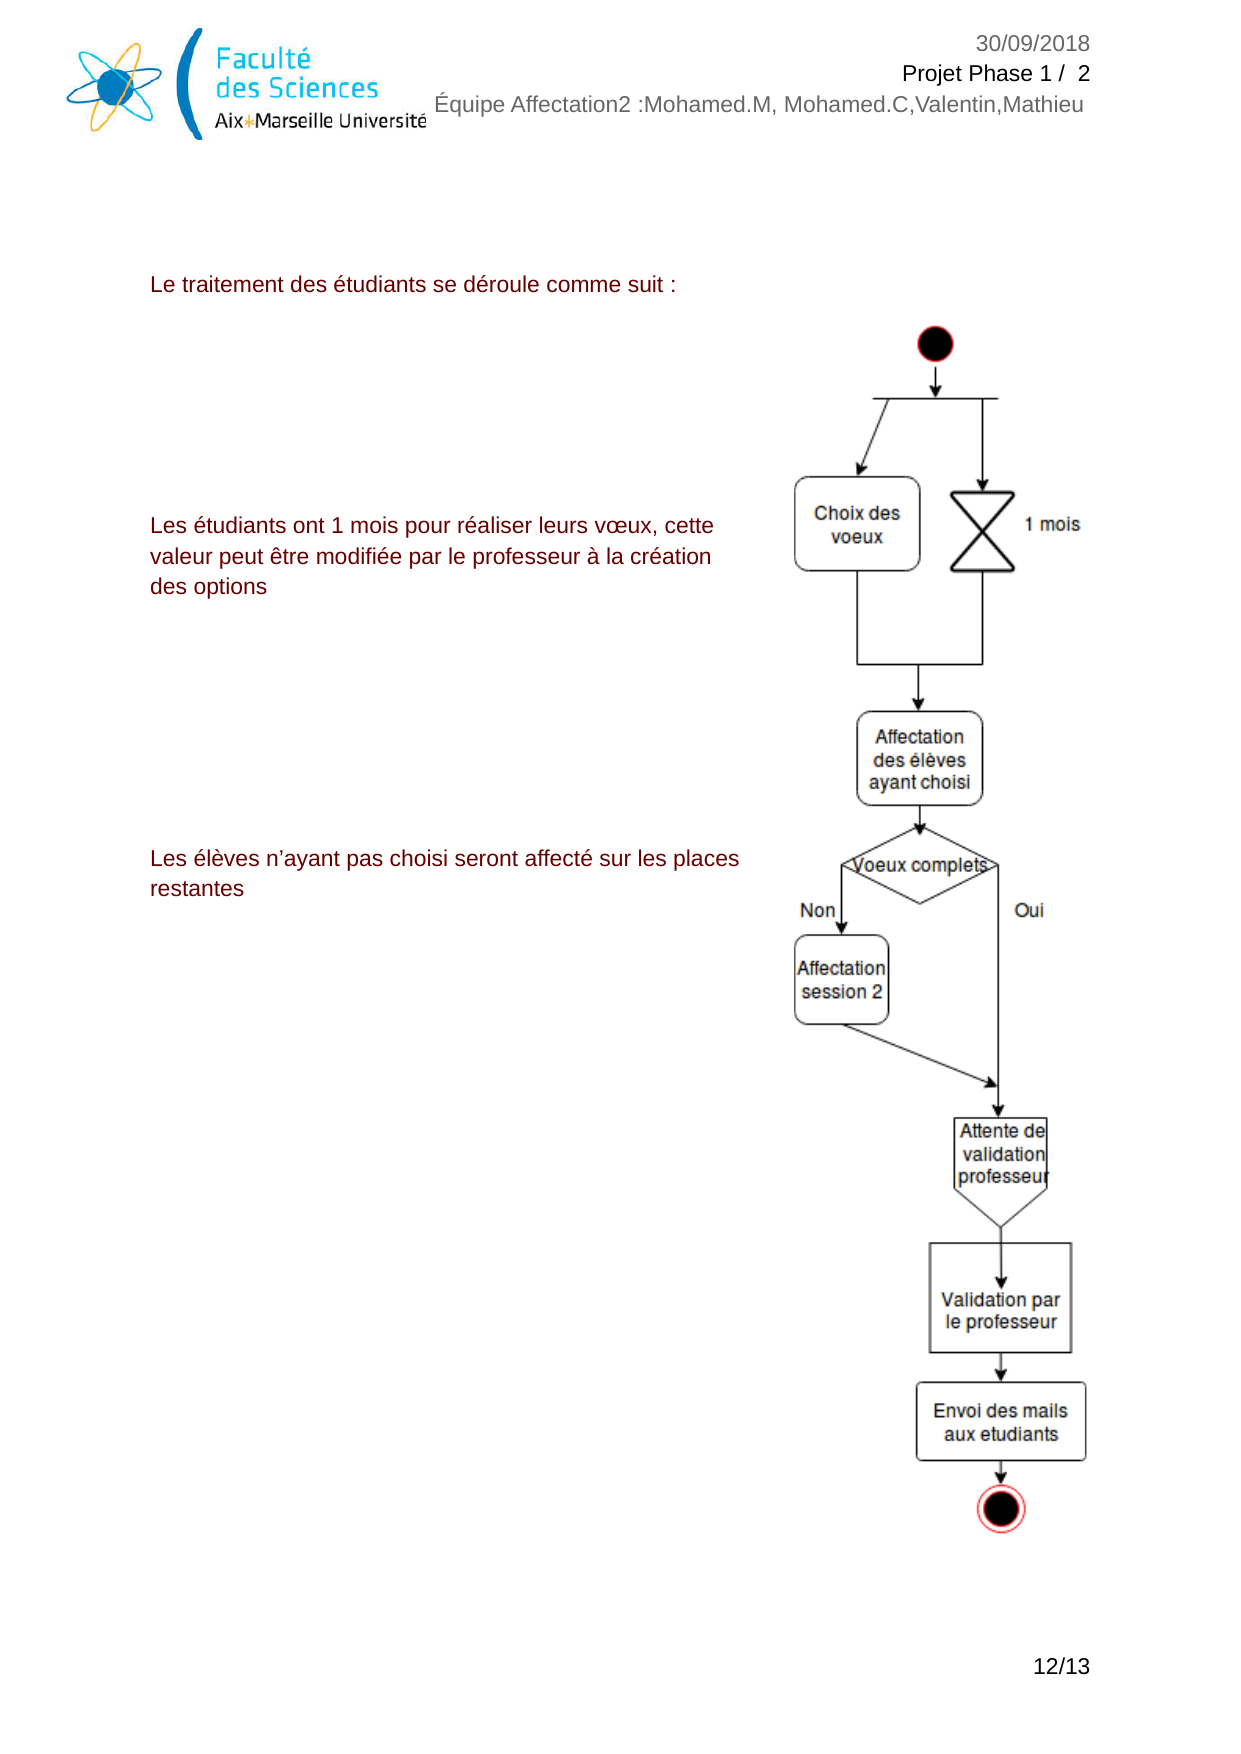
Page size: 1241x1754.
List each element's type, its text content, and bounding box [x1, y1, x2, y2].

text Le traitement des étudiants se déroule comme suit : [150, 271, 1090, 297]
text valeur peut être modifiée par le professeur à la création [150, 543, 794, 569]
text Les étudiants ont 1 mois pour réaliser leurs vœux, cette [150, 512, 794, 539]
text restantes [150, 875, 794, 901]
text Les élèves n’ayant pas choisi seront affecté sur les places [150, 845, 794, 871]
picture [65, 28, 426, 140]
picture [794, 320, 1087, 1535]
text des options [150, 573, 794, 599]
